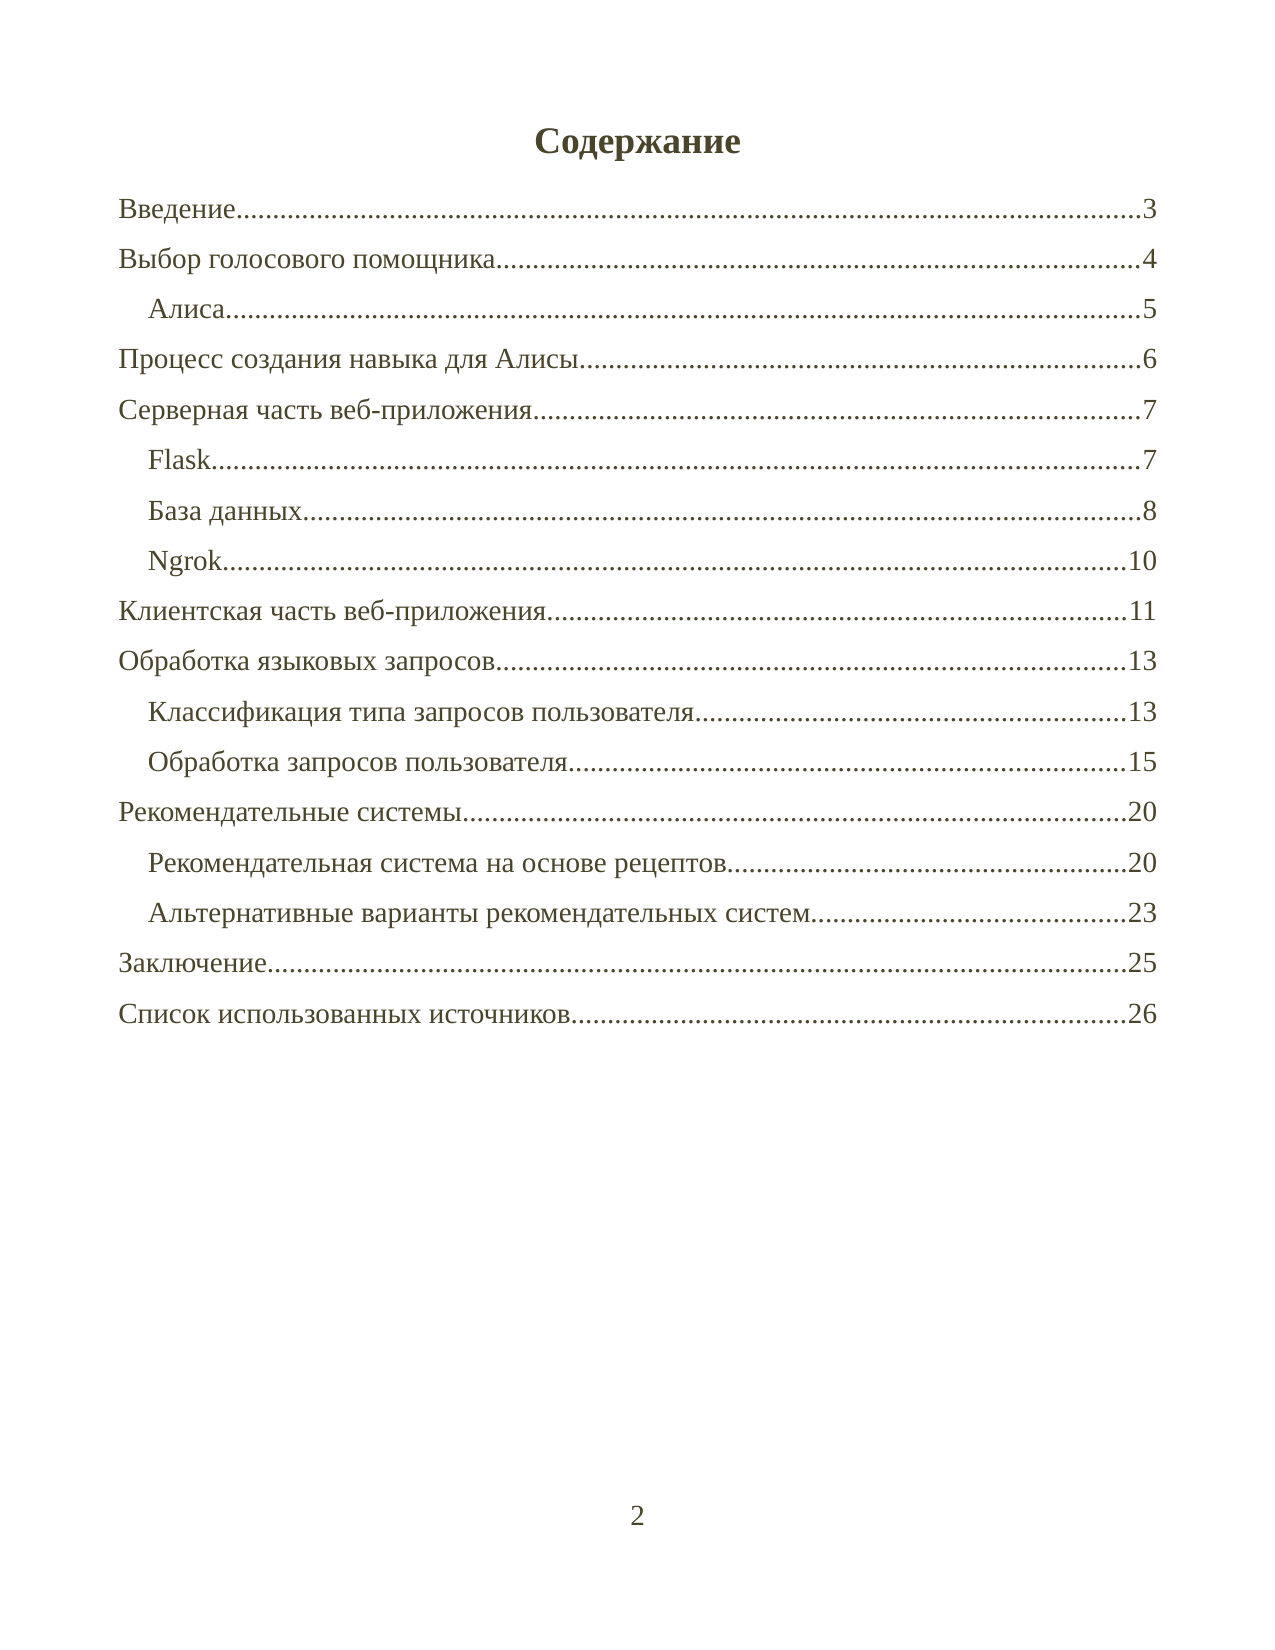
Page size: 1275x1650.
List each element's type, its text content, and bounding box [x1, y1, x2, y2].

text Обработка запросов пользователя 15 [148, 744, 1157, 778]
text Выбор голосового помощника 4 [118, 241, 1157, 274]
text Классификация типа запросов пользователя 13 [148, 694, 1157, 727]
text Введение 3 [118, 191, 1157, 224]
text Заключение 25 [118, 945, 1157, 979]
text Процесс создания навыка для Алисы 6 [118, 342, 1157, 375]
text База данных 8 [148, 493, 1157, 526]
text Ngrok 10 [148, 543, 1157, 576]
subtitle Содержание [118, 118, 1157, 161]
text Обработка языковых запросов 13 [118, 643, 1157, 677]
text Flask 7 [148, 442, 1157, 476]
text Рекомендательные системы 20 [118, 794, 1157, 828]
text Клиентская часть веб-приложения 11 [118, 593, 1157, 627]
text Рекомендательная система на основе рецептов 20 [148, 845, 1157, 878]
text Список использованных источников 26 [118, 996, 1157, 1029]
text Алиса 5 [148, 291, 1157, 325]
text Альтернативные варианты рекомендательных систем 23 [148, 895, 1157, 929]
text Серверная часть веб-приложения 7 [118, 392, 1157, 426]
